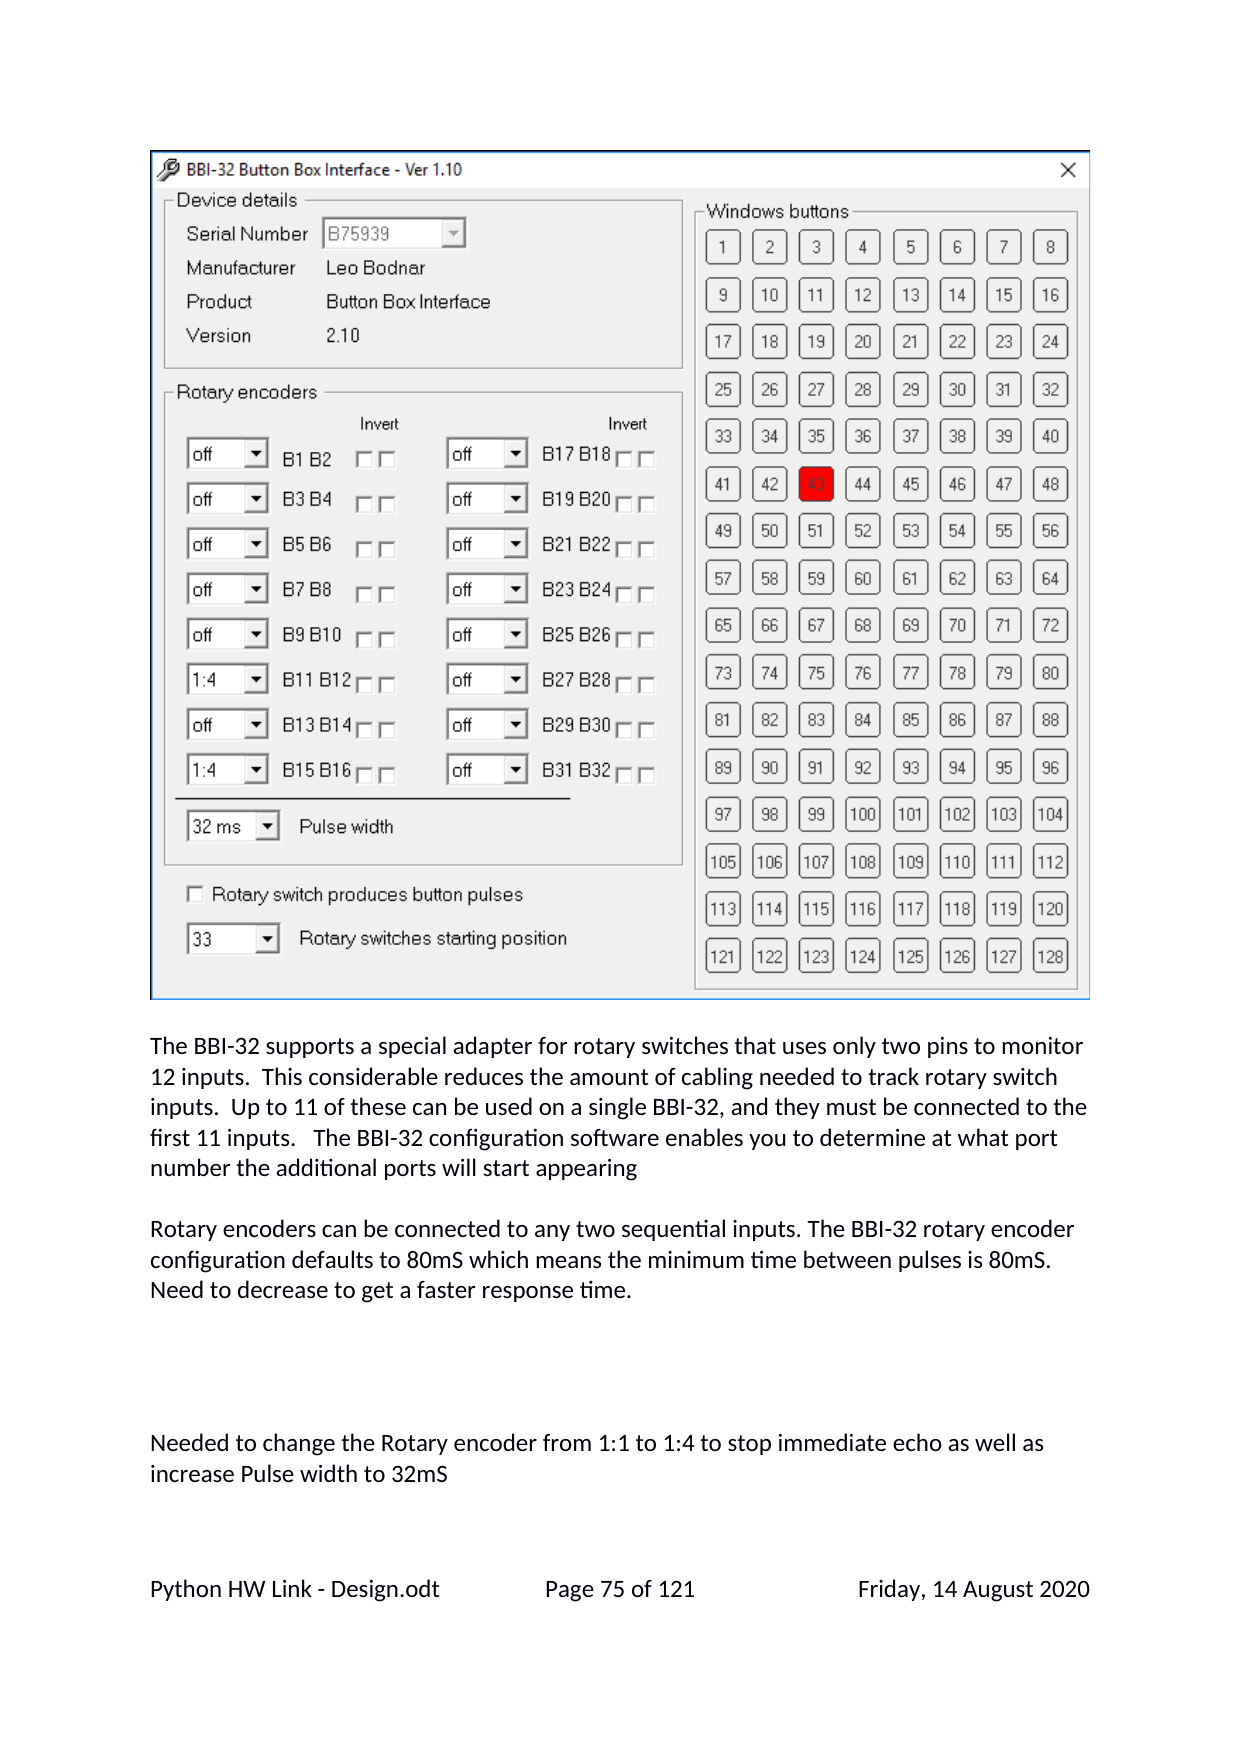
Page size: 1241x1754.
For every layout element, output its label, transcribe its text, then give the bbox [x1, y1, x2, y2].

text Needed to change the Rotary encoder from 1:1 to 1:4 to stop immediate echo as well as increase Pulse width to 32mS [150, 1427, 1090, 1488]
picture [150, 150, 1091, 1000]
text The BBI-32 supports a special adapter for rotary switches that uses only two pins to monitor 12 inputs. This considerable reduces the amount of cabling needed to track rotary switch inputs. Up to 11 of these can be used on a single BBI-32, and they must be connected to the first 11 inputs. The BBI-32 configuration software enables you to determine at what port number the additional ports will start appearing [150, 1031, 1090, 1183]
text Rotary encoders can be connected to any two sequential inputs. The BBI-32 rotary encoder configuration defaults to 80mS which means the minimum time between pulses is 80mS. Need to decrease to get a faster response time. [150, 1214, 1090, 1305]
